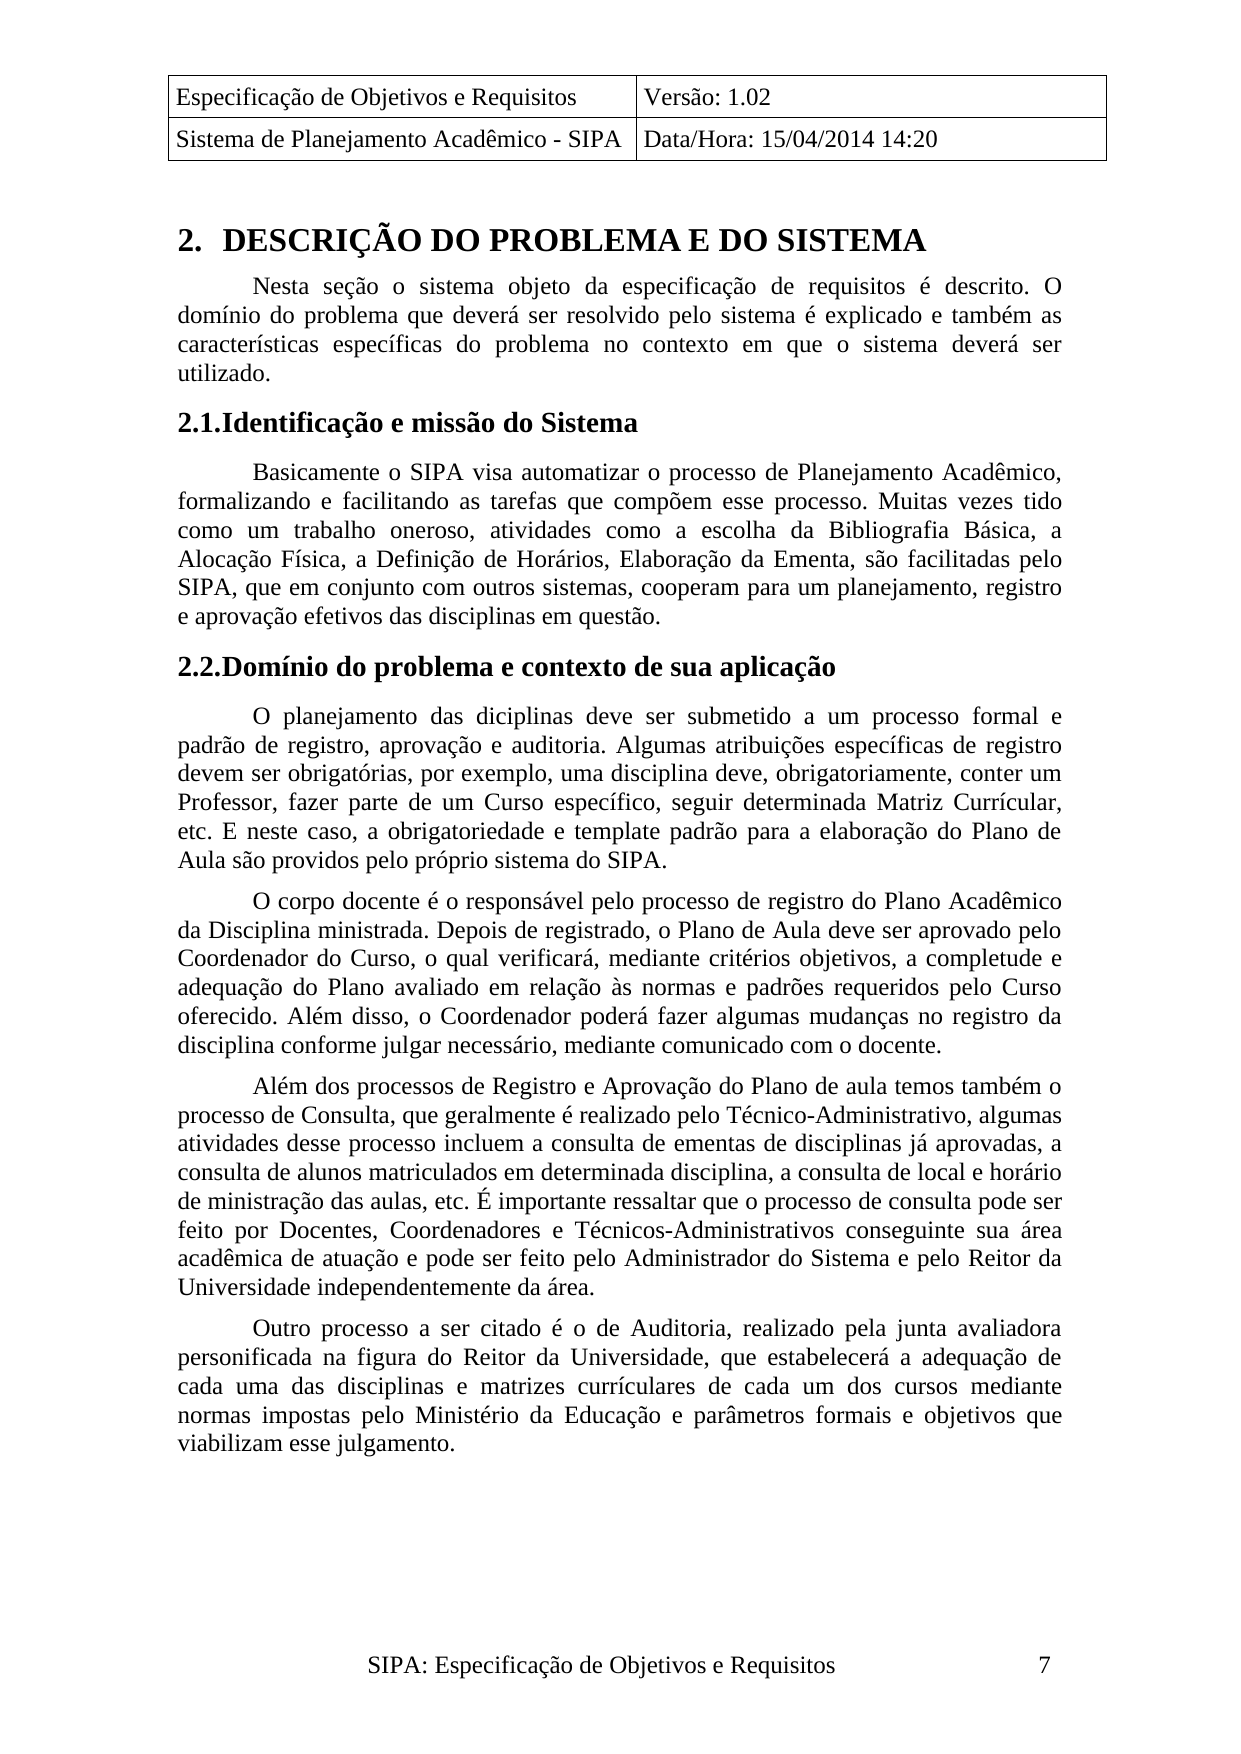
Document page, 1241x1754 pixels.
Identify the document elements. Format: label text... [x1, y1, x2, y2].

text O corpo docente é o responsável pelo processo de registro do Plano Acadêmico da Disciplina ministrada. Depois de registrado, o Plano de Aula deve ser aprovado pelo Coordenador do Curso, o qual verificará, mediante critérios objetivos, a completude e adequação do Plano avaliado em relação às normas e padrões requeridos pelo Curso oferecido. Além disso, o Coordenador poderá fazer algumas mudanças no registro da disciplina conforme julgar necessário, mediante comunicado com o docente. [177, 886, 1063, 1058]
text Nesta seção o sistema objeto da especificação de requisitos é descrito. O domínio do problema que deverá ser resolvido pelo sistema é explicado e também as características específicas do problema no contexto em que o sistema deverá ser utilizado. [177, 271, 1063, 386]
subtitle Identificação e missão do Sistema [177, 405, 1063, 439]
text Basicamente o SIPA visa automatizar o processo de Planejamento Acadêmico, formalizando e facilitando as tarefas que compõem esse processo. Muitas vezes tido como um trabalho oneroso, atividades como a escolha da Bibliografia Básica, a Alocação Física, a Definição de Horários, Elaboração da Ementa, são facilitadas pelo SIPA, que em conjunto com outros sistemas, cooperam para um planejamento, registro e aprovação efetivos das disciplinas em questão. [177, 457, 1063, 630]
text Outro processo a ser citado é o de Auditoria, realizado pela junta avaliadora personificada na figura do Reitor da Universidade, que estabelecerá a adequação de cada uma das disciplinas e matrizes currículares de cada um dos cursos mediante normas impostas pelo Ministério da Educação e parâmetros formais e objetivos que viabilizam esse julgamento. [177, 1313, 1063, 1457]
subtitle Domínio do problema e contexto de sua aplicação [177, 649, 1063, 682]
text O planejamento das diciplinas deve ser submetido a um processo formal e padrão de registro, aprovação e auditoria. Algumas atribuições específicas de registro devem ser obrigatórias, por exemplo, uma disciplina deve, obrigatoriamente, conter um Professor, fazer parte de um Curso específico, seguir determinada Matriz Currícular, etc. E neste caso, a obrigatoriedade e template padrão para a elaboração do Plano de Aula são providos pelo próprio sistema do SIPA. [177, 701, 1063, 873]
text Além dos processos de Registro e Aprovação do Plano de aula temos também o processo de Consulta, que geralmente é realizado pelo Técnico-Administrativo, algumas atividades desse processo incluem a consulta de ementas de disciplinas já aprovadas, a consulta de alunos matriculados em determinada disciplina, a consulta de local e horário de ministração das aulas, etc. É importante ressaltar que o processo de consulta pode ser feito por Docentes, Coordenadores e Técnicos-Administrativos conseguinte sua área acadêmica de atuação e pode ser feito pelo Administrador do Sistema e pelo Reitor da Universidade independentemente da área. [177, 1071, 1063, 1301]
subtitle DESCRIÇÃO DO PROBLEMA E DO SISTEMA [177, 221, 1063, 259]
